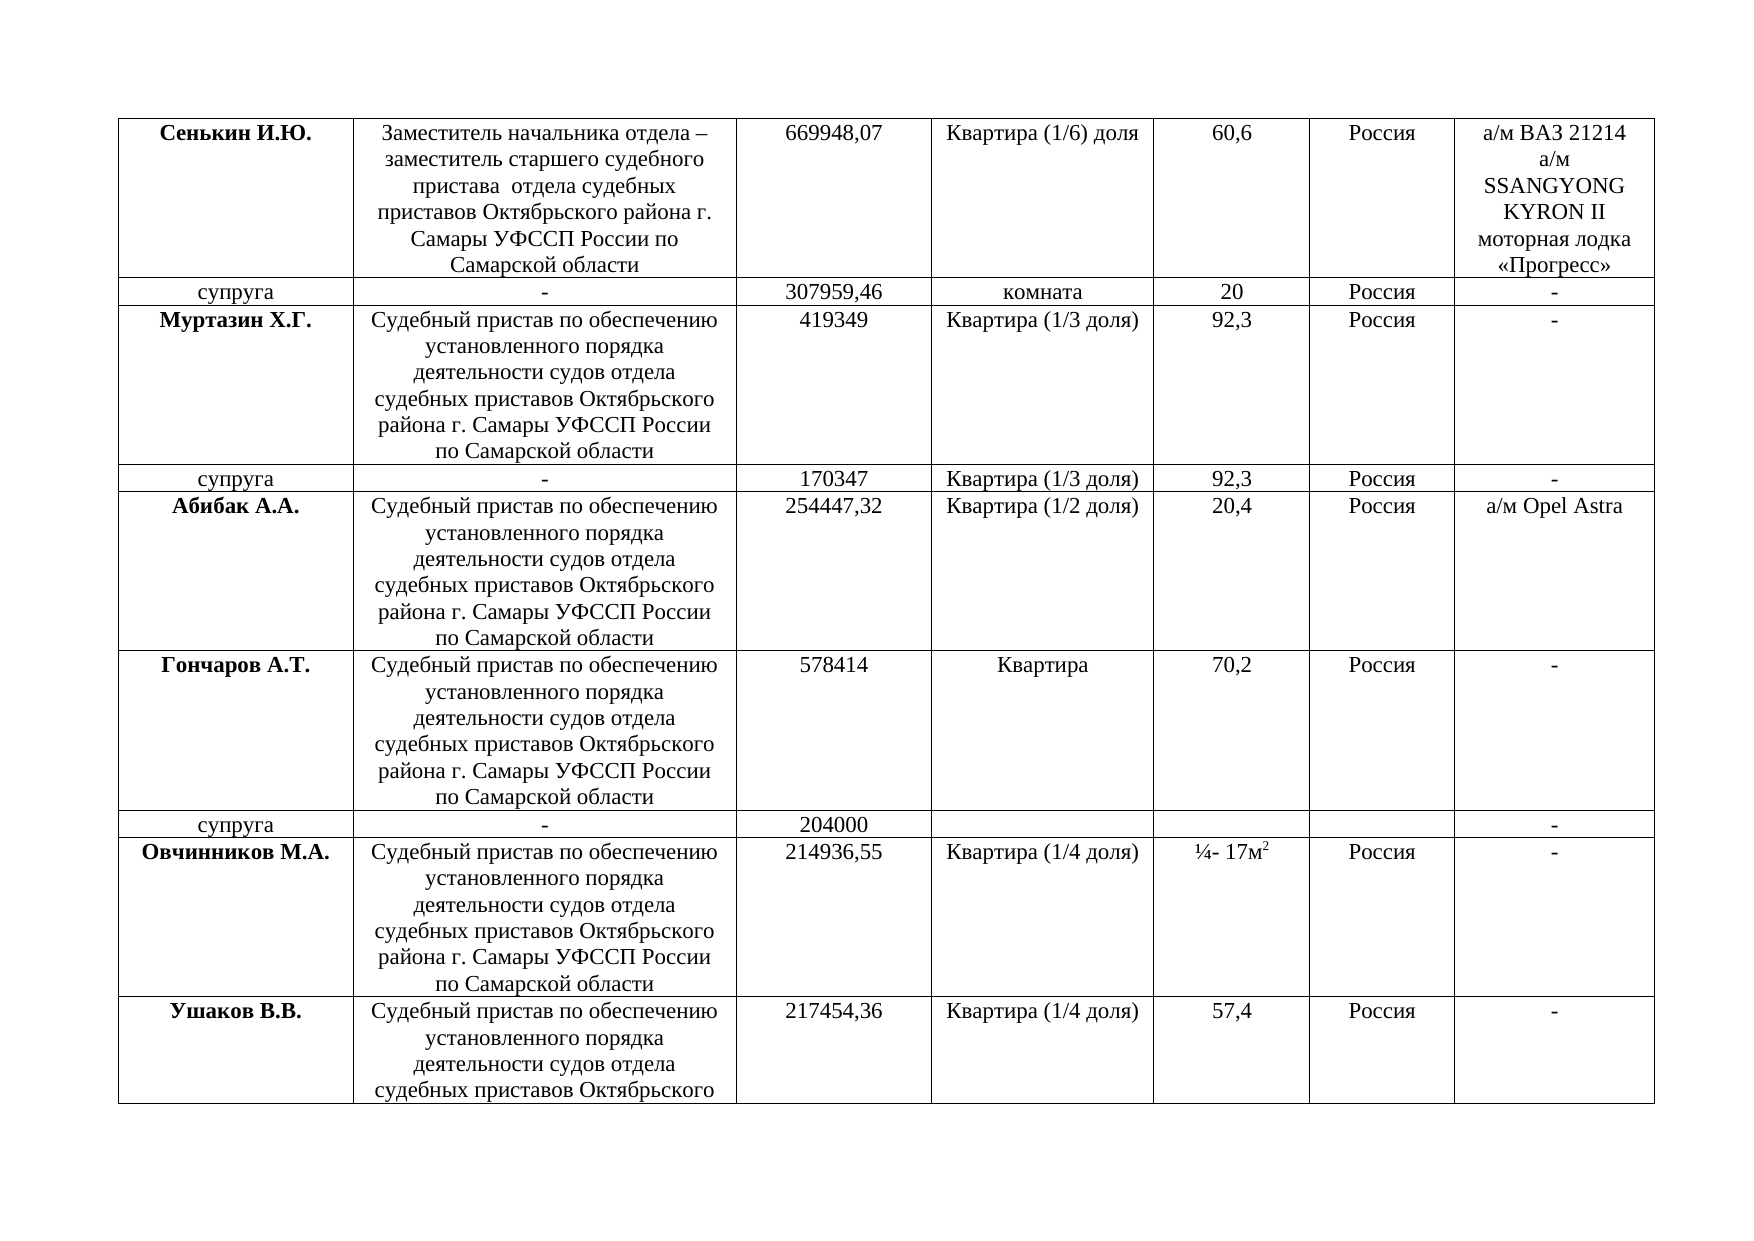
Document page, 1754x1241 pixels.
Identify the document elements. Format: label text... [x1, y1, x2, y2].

table_cell Квартира (1/4 доля) [932, 838, 1153, 996]
table_cell 20,4 [1154, 492, 1309, 650]
table_cell ¼- 17м2 [1154, 838, 1309, 996]
table_cell комната [932, 278, 1153, 305]
table_cell Судебный пристав по обеспечению установленного порядка деятельности судов отдела судебных приставов Октябрьского района г. Самары УФССП России по Самарской области [354, 306, 736, 464]
table_cell 70,2 [1154, 651, 1309, 809]
table_cell 214936,55 [737, 838, 931, 996]
table_cell Ушаков В.В. [119, 997, 353, 1103]
table_cell Квартира [932, 651, 1153, 809]
table_cell - [1455, 278, 1654, 305]
table_cell Абибак А.А. [119, 492, 353, 650]
table_cell 92,3 [1154, 465, 1309, 491]
table_cell - [1455, 465, 1654, 491]
table_cell - [1455, 838, 1654, 996]
table_cell - [354, 811, 736, 837]
table_cell - [1455, 811, 1654, 837]
table_cell Россия [1310, 838, 1454, 996]
table_cell Россия [1310, 465, 1454, 491]
table_cell 92,3 [1154, 306, 1309, 464]
table_cell а/м ВАЗ 21214 а/м SSANGYONG KYRON II моторная лодка «Прогресс» [1455, 119, 1654, 277]
table_cell - [354, 278, 736, 305]
table_cell 578414 [737, 651, 931, 809]
table_cell Россия [1310, 651, 1454, 809]
table_cell Сенькин И.Ю. [119, 119, 353, 277]
table_cell - [1455, 997, 1654, 1103]
table_cell - [1455, 306, 1654, 464]
table_cell Квартира (1/3 доля) [932, 465, 1153, 491]
table_cell - [1455, 651, 1654, 809]
table_cell 419349 [737, 306, 931, 464]
table_cell 669948,07 [737, 119, 931, 277]
table_cell Россия [1310, 997, 1454, 1103]
table_cell 20 [1154, 278, 1309, 305]
table_cell [932, 811, 1153, 837]
table_cell супруга [119, 465, 353, 491]
table_cell [1154, 811, 1309, 837]
table_cell - [354, 465, 736, 491]
table_cell 217454,36 [737, 997, 931, 1103]
table_cell Муртазин Х.Г. [119, 306, 353, 464]
table_cell Россия [1310, 119, 1454, 277]
table_cell 170347 [737, 465, 931, 491]
table_cell Квартира (1/4 доля) [932, 997, 1153, 1103]
table_cell Квартира (1/2 доля) [932, 492, 1153, 650]
table_cell Овчинников М.А. [119, 838, 353, 996]
table_cell [1310, 811, 1454, 837]
table_cell Квартира (1/3 доля) [932, 306, 1153, 464]
table_cell супруга [119, 811, 353, 837]
table_cell 307959,46 [737, 278, 931, 305]
table_cell Судебный пристав по обеспечению установленного порядка деятельности судов отдела судебных приставов Октябрьского района г. Самары УФССП России по Самарской области [354, 492, 736, 650]
table_cell Россия [1310, 278, 1454, 305]
table_cell а/м Opel Astra [1455, 492, 1654, 650]
table_cell 57,4 [1154, 997, 1309, 1103]
table_cell супруга [119, 278, 353, 305]
table_cell 254447,32 [737, 492, 931, 650]
table_cell Судебный пристав по обеспечению установленного порядка деятельности судов отдела судебных приставов Октябрьского района г. Самары УФССП России по Самарской области [354, 838, 736, 996]
table_cell 60,6 [1154, 119, 1309, 277]
table_cell Заместитель начальника отдела – заместитель старшего судебного пристава отдела судебных приставов Октябрьского района г. Самары УФССП России по Самарской области [354, 119, 736, 277]
table_cell Судебный пристав по обеспечению установленного порядка деятельности судов отдела судебных приставов Октябрьского района г. Самары УФССП России по Самарской области [354, 651, 736, 809]
table_cell Судебный пристав по обеспечению установленного порядка деятельности судов отдела судебных приставов Октябрьского [354, 997, 736, 1103]
table_cell 204000 [737, 811, 931, 837]
table_cell Россия [1310, 306, 1454, 464]
table_cell Квартира (1/6) доля [932, 119, 1153, 277]
table_cell Гончаров А.Т. [119, 651, 353, 809]
table_cell Россия [1310, 492, 1454, 650]
